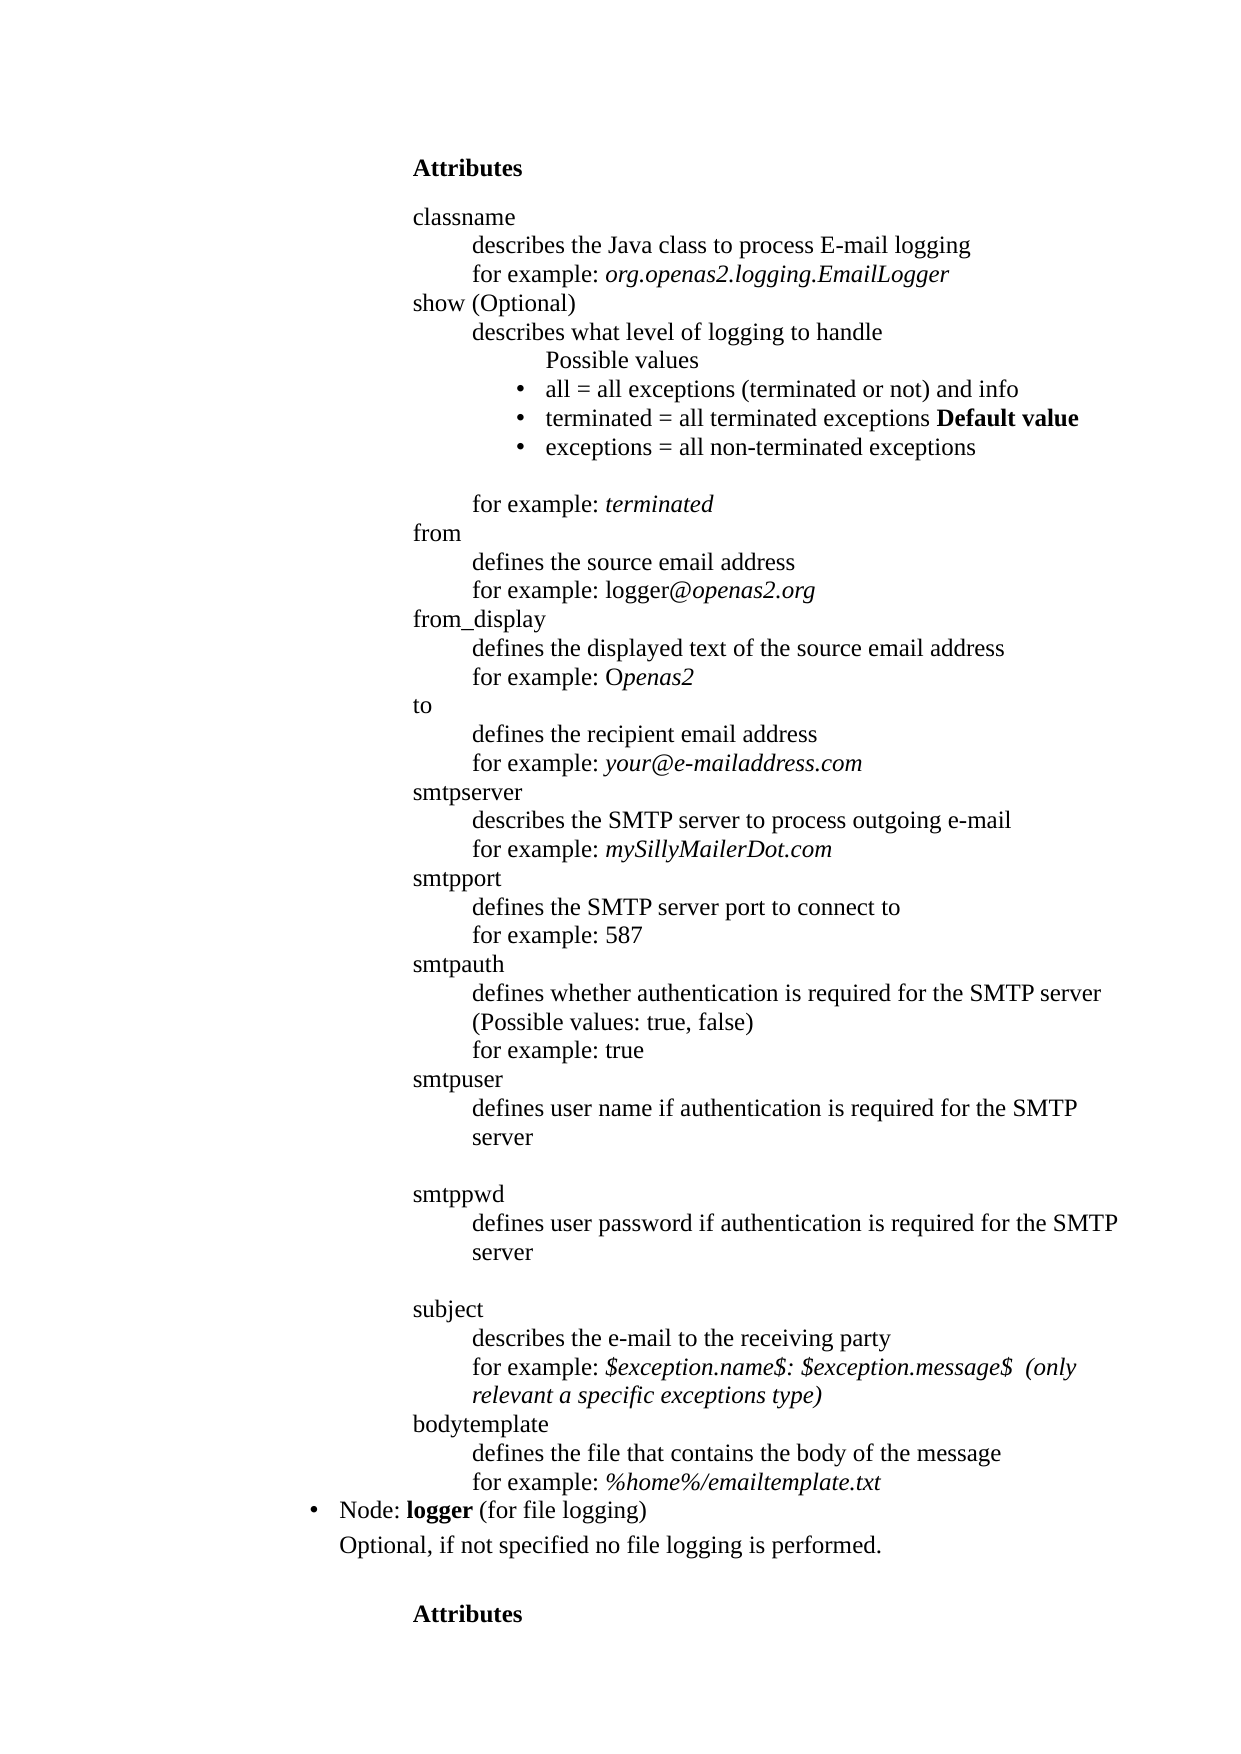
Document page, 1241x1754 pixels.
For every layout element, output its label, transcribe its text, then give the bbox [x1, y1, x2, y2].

subtitle classname [383, 202, 1122, 230]
list Possible values [516, 345, 1122, 374]
subtitle from [383, 518, 1122, 547]
list defines user password if authentication is required for the SMTP server [442, 1208, 1122, 1294]
list defines the displayed text of the source email address for example: Openas2 [442, 633, 1122, 690]
list describes the SMTP server to process outgoing e-mail for example: mySillyMailerDot.com [442, 805, 1122, 863]
subtitle smtpserver [383, 777, 1122, 805]
list defines the file that contains the body of the message for example: %home%/emailtemplate.txt [442, 1438, 1122, 1495]
list defines the source email address for example: logger@openas2.org [442, 547, 1122, 604]
subtitle smtpport [383, 863, 1122, 892]
list defines user name if authentication is required for the SMTP server [442, 1093, 1122, 1179]
list defines whether authentication is required for the SMTP server (Possible values: true, false) for example: true [442, 978, 1122, 1064]
list describes the e-mail to the receiving party for example: $exception.name$: $exception.message$ (only relevant a specific exceptions type) [442, 1323, 1122, 1409]
subtitle smtpauth [383, 949, 1122, 978]
list for example: terminated [442, 460, 1122, 518]
list Attributes [383, 1564, 1122, 1628]
subtitle smtpuser [383, 1064, 1122, 1093]
list defines the SMTP server port to connect to for example: 587 [442, 892, 1122, 949]
subtitle smtppwd [383, 1179, 1122, 1208]
subtitle to [383, 690, 1122, 719]
list describes what level of logging to handle [442, 317, 1122, 345]
subtitle subject [383, 1294, 1122, 1323]
list defines the recipient email address for example: your@e-mailaddress.com [442, 719, 1122, 777]
list describes the Java class to process E-mail logging for example: org.openas2.logging.EmailLogger [442, 230, 1122, 288]
list Attributes [383, 118, 1122, 181]
subtitle from_display [383, 604, 1122, 633]
list terminated = all terminated exceptions Default value [516, 403, 1122, 432]
list all = all exceptions (terminated or not) and info [516, 374, 1122, 403]
list exceptions = all non-terminated exceptions [516, 432, 1122, 460]
subtitle bodytemplate [383, 1409, 1122, 1438]
subtitle show (Optional) [383, 288, 1122, 317]
list Node: logger (for file logging) Optional, if not specified no file logging is performed. [309, 1495, 1122, 1559]
